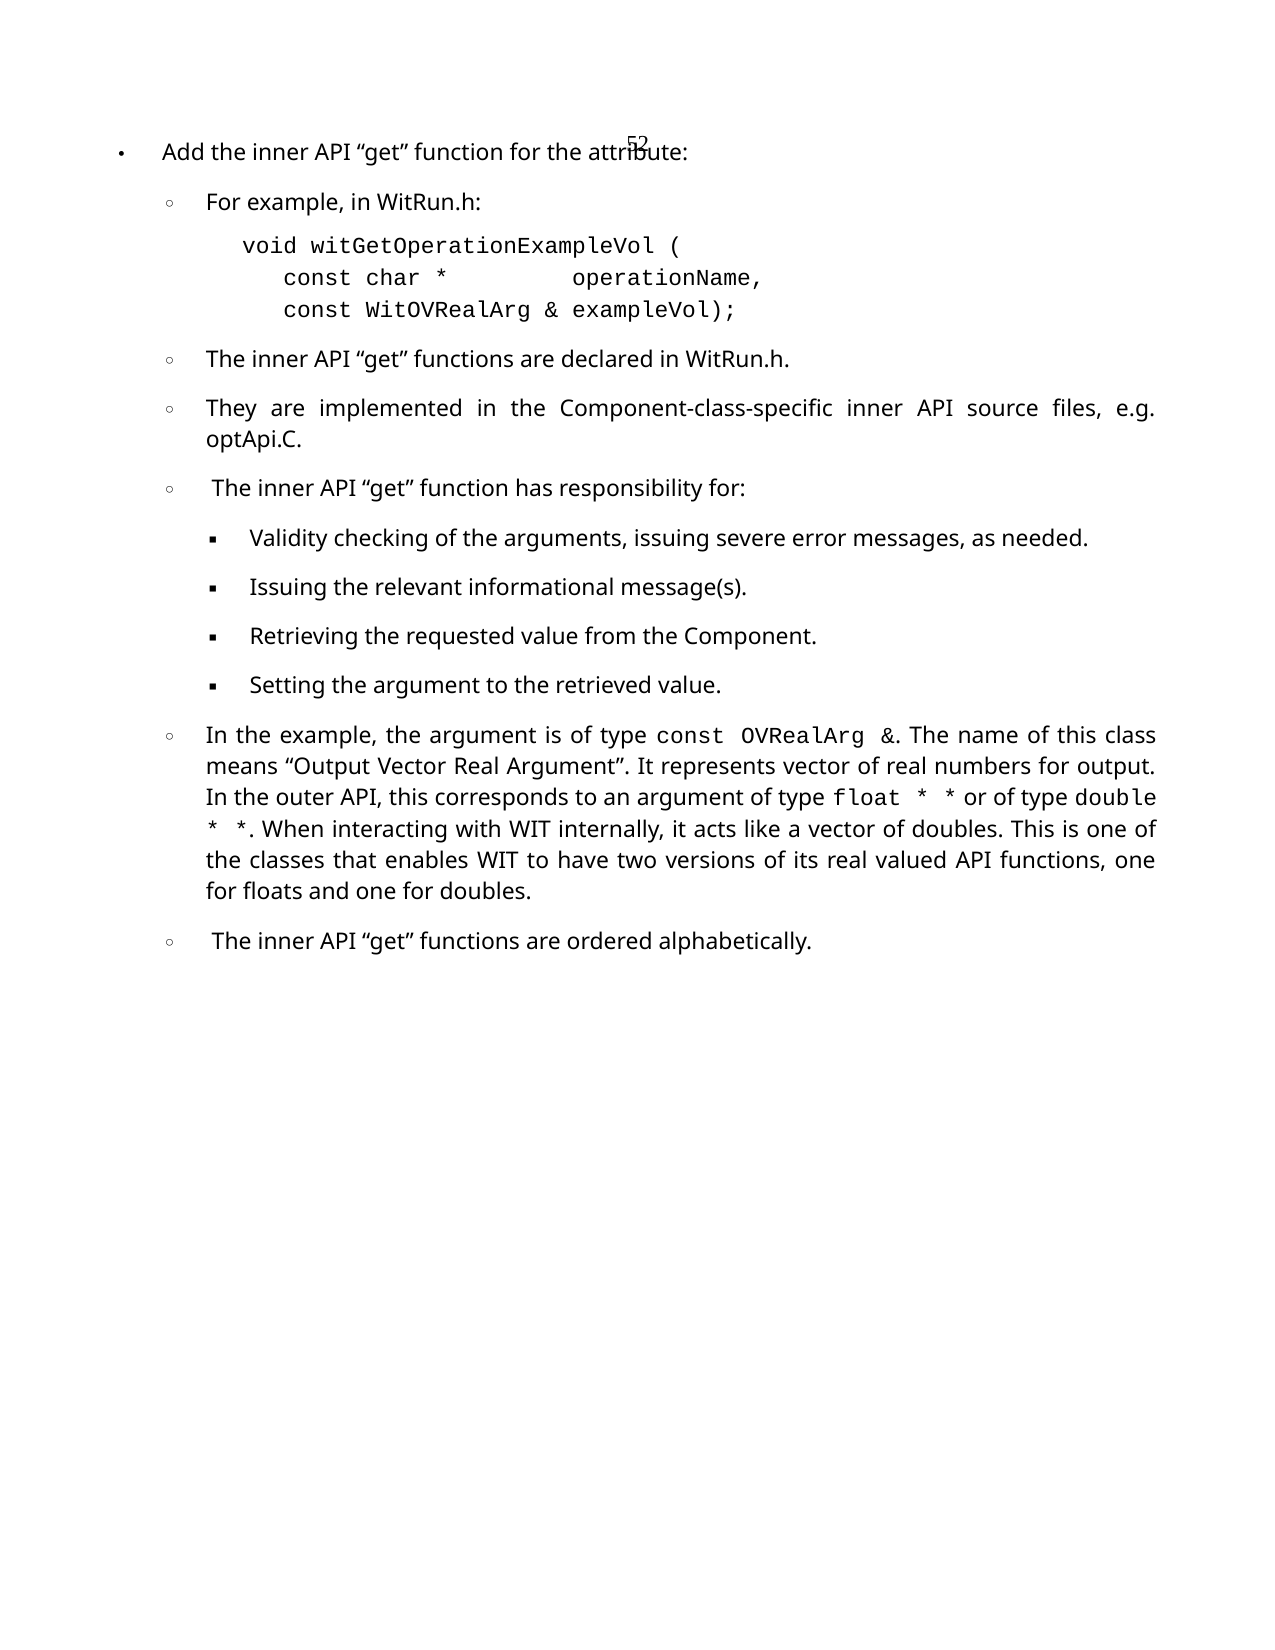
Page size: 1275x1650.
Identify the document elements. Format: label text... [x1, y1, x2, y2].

list Issuing the relevant informational message(s). [206, 571, 1157, 602]
list Add the inner API “get” function for the attribute: [118, 136, 1157, 167]
list In the example, the argument is of type const OVRealArg &. The name of this class means “Output Vector Real Argument”. It represents vector of real numbers for output. In the outer API, this corresponds to an argument of type float * * or of type double * *. When interacting with WIT internally, it acts like a vector of doubles. This is one of the classes that enables WIT to have two versions of its real valued API functions, one for floats and one for doubles. [162, 719, 1157, 907]
list The inner API “get” function has responsibility for: [162, 472, 1157, 504]
text void witGetOperationExampleVol ( [118, 235, 1157, 261]
list The inner API “get” functions are ordered alphabetically. [162, 924, 1157, 956]
list For example, in WitRun.h: [162, 185, 1157, 217]
text const WitOVRealArg & exampleVol); [118, 299, 1157, 324]
list They are implemented in the Component-class-specific inner API source files, e.g. optApi.C. [162, 392, 1157, 454]
list The inner API “get” functions are declared in WitRun.h. [162, 343, 1157, 374]
list Retrieving the requested value from the Component. [206, 620, 1157, 651]
list Validity checking of the arguments, issuing severe error messages, as needed. [206, 522, 1157, 553]
list Setting the argument to the retrieved value. [206, 669, 1157, 701]
text const char * operationName, [118, 267, 1157, 293]
